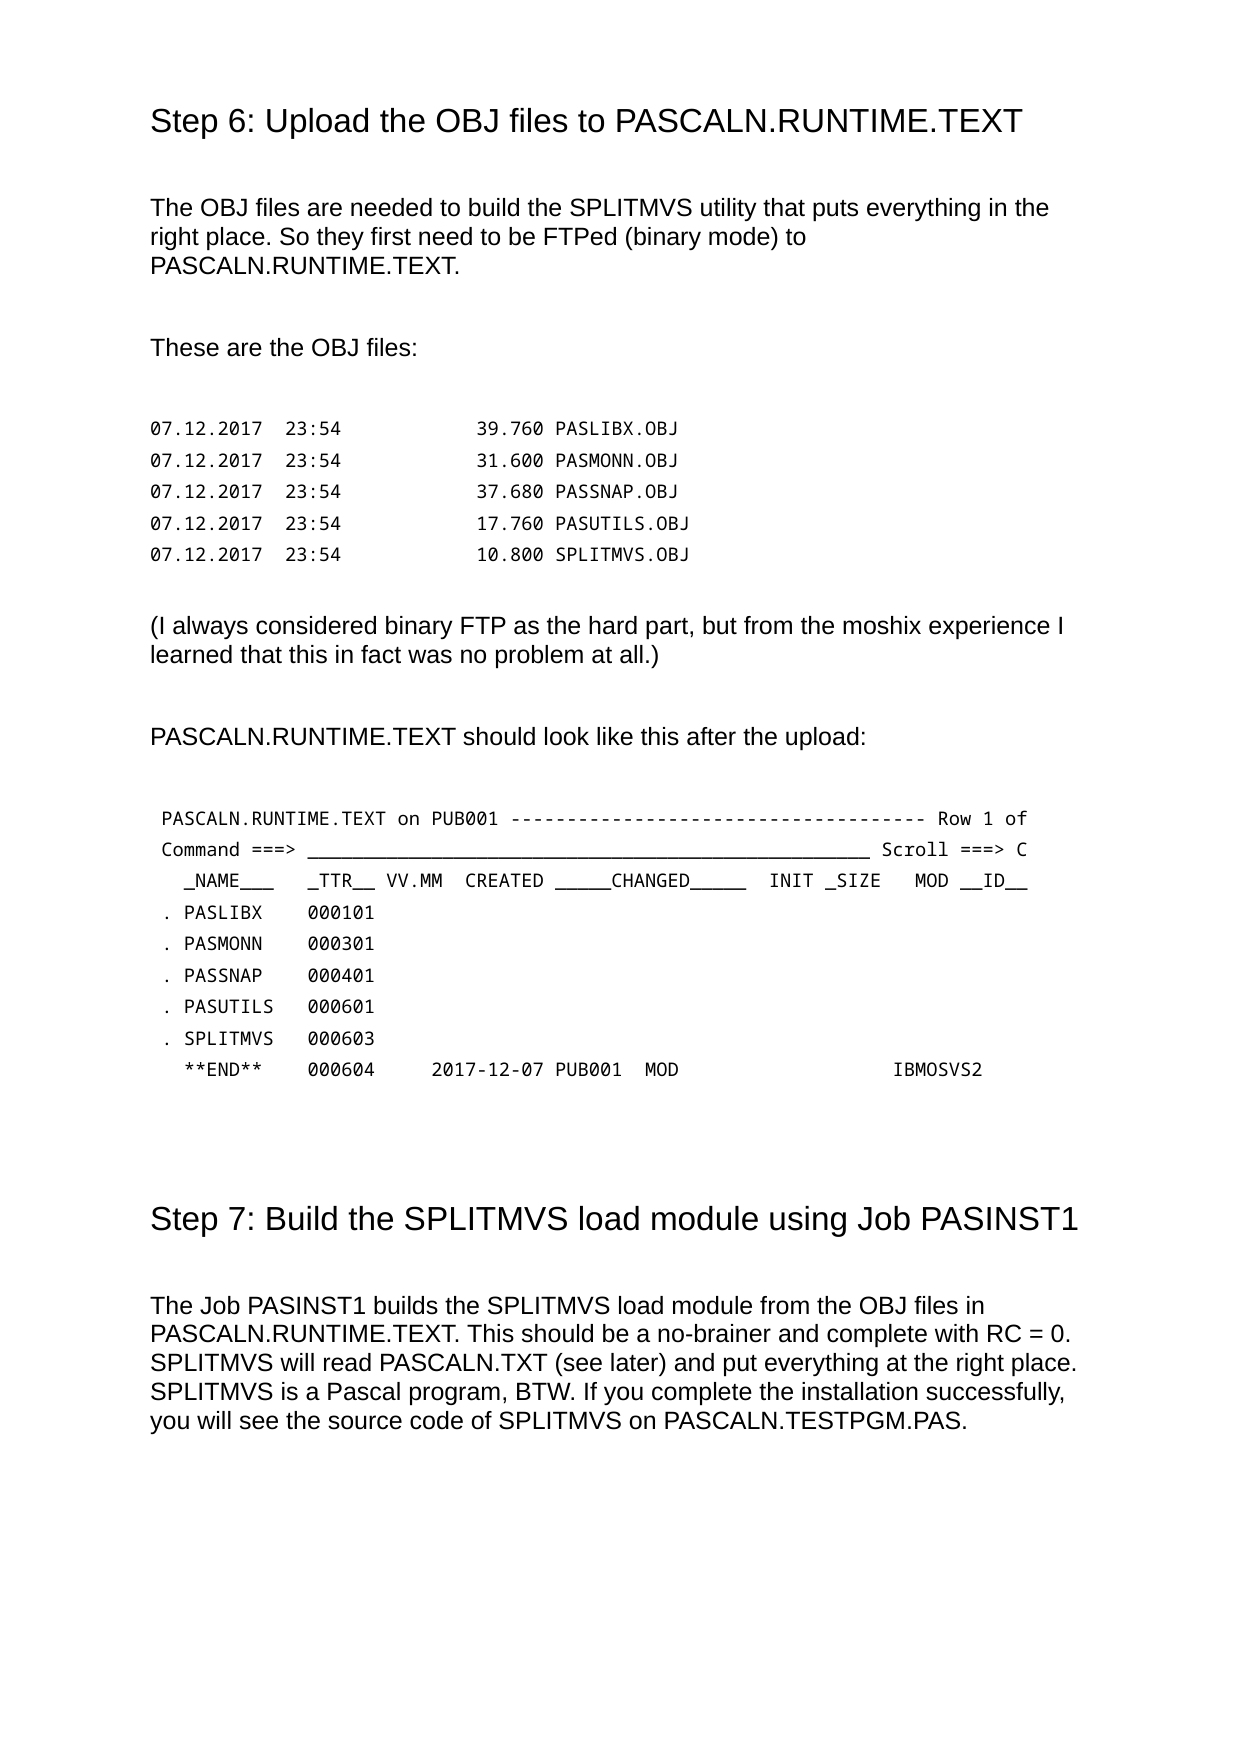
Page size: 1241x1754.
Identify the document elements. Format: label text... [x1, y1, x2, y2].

text . SPLITMVS 000603 [150, 1025, 1090, 1051]
text 07.12.2017 23:54 37.680 PASSNAP.OBJ [150, 479, 1090, 504]
text 07.12.2017 23:54 10.800 SPLITMVS.OBJ [150, 542, 1090, 567]
text PASCALN.RUNTIME.TEXT should look like this after the upload: [150, 722, 1090, 751]
text Step 7: Build the SPLITMVS load module using Job PASINST1 [150, 1198, 1090, 1237]
text The Job PASINST1 builds the SPLITMVS load module from the OBJ files in PASCALN.RUNTIME.TEXT. This should be a no-brainer and complete with RC = 0. SPLITMVS will read PASCALN.TXT (see later) and put everything at the right place. SPLITMVS is a Pascal program, BTW. If you complete the installation successfully, you will see the source code of SPLITMVS on PASCALN.TESTPGM.PAS. [150, 1291, 1090, 1434]
text _NAME___ _TTR__ VV.MM CREATED _____CHANGED_____ INIT _SIZE MOD __ID__ [150, 868, 1090, 893]
text (I always considered binary FTP as the hard part, but from the moshix experience I learned that this in fact was no problem at all.) [150, 611, 1090, 668]
text 07.12.2017 23:54 31.600 PASMONN.OBJ [150, 447, 1090, 473]
text Step 6: Upload the OBJ files to PASCALN.RUNTIME.TEXT [150, 101, 1090, 139]
text Command ===> __________________________________________________ Scroll ===> C [150, 836, 1090, 862]
text . PASLIBX 000101 [150, 899, 1090, 925]
text . PASUTILS 000601 [150, 993, 1090, 1019]
text These are the OBJ files: [150, 333, 1090, 362]
text PASCALN.RUNTIME.TEXT on PUB001 ------------------------------------- Row 1 of [150, 805, 1090, 830]
text 07.12.2017 23:54 17.760 PASUTILS.OBJ [150, 510, 1090, 536]
text 07.12.2017 23:54 39.760 PASLIBX.OBJ [150, 416, 1090, 441]
text **END** 000604 2017-12-07 PUB001 MOD IBMOSVS2 [150, 1056, 1090, 1082]
text . PASMONN 000301 [150, 931, 1090, 956]
text . PASSNAP 000401 [150, 962, 1090, 988]
text The OBJ files are needed to build the SPLITMVS utility that puts everything in the right place. So they first need to be FTPed (binary mode) to PASCALN.RUNTIME.TEXT. [150, 193, 1090, 279]
